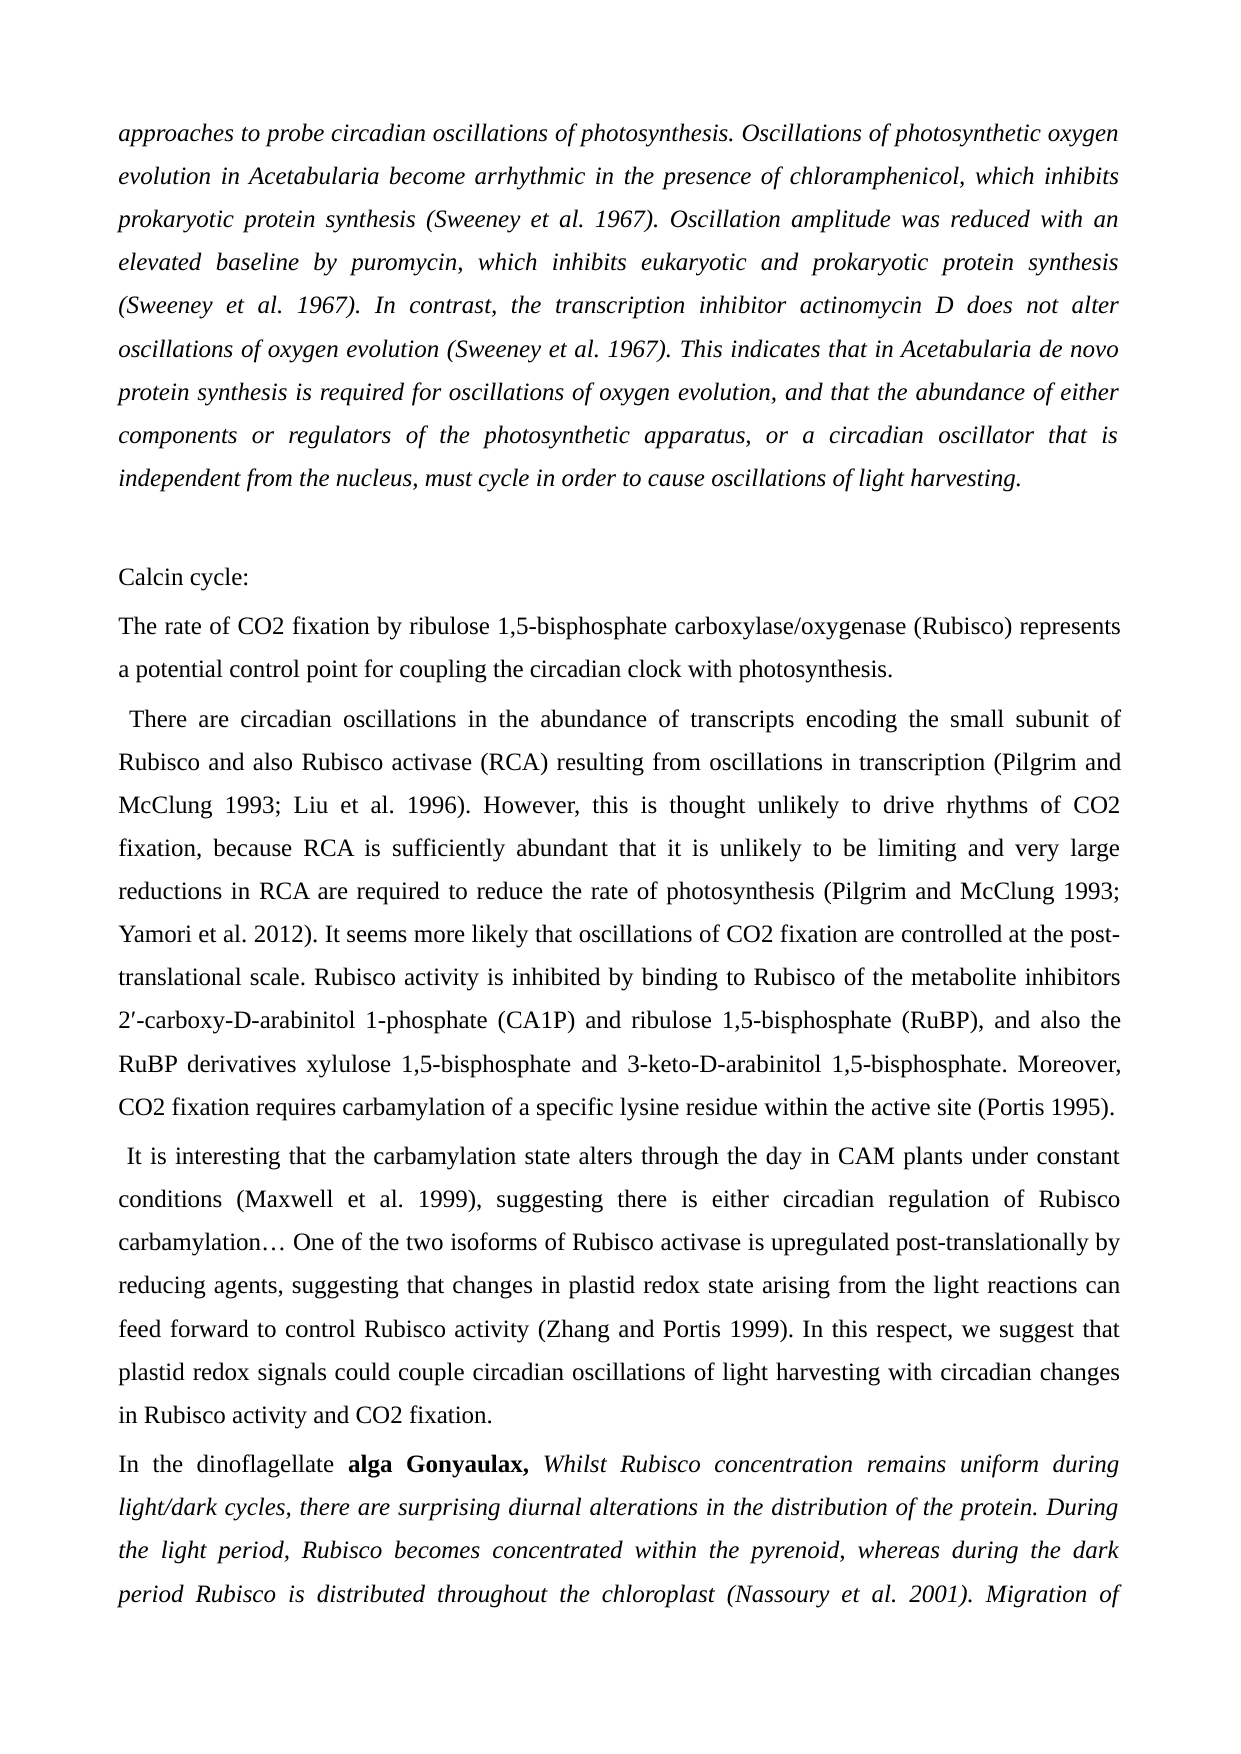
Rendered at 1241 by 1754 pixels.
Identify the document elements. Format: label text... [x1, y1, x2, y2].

text The rate of CO2 fixation by ribulose 1,5-bisphosphate carboxylase/oxygenase (Rubisco) represents a potential control point for coupling the circadian clock with photosynthesis. [118, 611, 1122, 683]
text Calcin cycle: [118, 562, 1122, 591]
text approaches to probe circadian oscillations of photosynthesis. Oscillations of photosynthetic oxygen evolution in Acetabularia become arrhythmic in the presence of chloramphenicol, which inhibits prokaryotic protein synthesis (Sweeney et al. 1967). Oscillation amplitude was reduced with an elevated baseline by puromycin, which inhibits eukaryotic and prokaryotic protein synthesis (Sweeney et al. 1967). In contrast, the transcription inhibitor actinomycin D does not alter oscillations of oxygen evolution (Sweeney et al. 1967). This indicates that in Acetabularia de novo protein synthesis is required for oscillations of oxygen evolution, and that the abundance of either components or regulators of the photosynthetic apparatus, or a circadian oscillator that is independent from the nucleus, must cycle in order to cause oscillations of light harvesting. [118, 118, 1122, 492]
text There are circadian oscillations in the abundance of transcripts encoding the small subunit of Rubisco and also Rubisco activase (RCA) resulting from oscillations in transcription (Pilgrim and McClung 1993; Liu et al. 1996). However, this is thought unlikely to drive rhythms of CO2 fixation, because RCA is sufficiently abundant that it is unlikely to be limiting and very large reductions in RCA are required to reduce the rate of photosynthesis (Pilgrim and McClung 1993; Yamori et al. 2012). It seems more likely that oscillations of CO2 fixation are controlled at the post-translational scale. Rubisco activity is inhibited by binding to Rubisco of the metabolite inhibitors 2′-carboxy-D-arabinitol 1-phosphate (CA1P) and ribulose 1,5-bisphosphate (RuBP), and also the RuBP derivatives xylulose 1,5-bisphosphate and 3-keto-D-arabinitol 1,5-bisphosphate. Moreover, CO2 fixation requires carbamylation of a specific lysine residue within the active site (Portis 1995). [118, 704, 1122, 1121]
text In the dinoflagellate alga Gonyaulax, Whilst Rubisco concentration remains uniform during light/dark cycles, there are surprising diurnal alterations in the distribution of the protein. During the light period, Rubisco becomes concentrated within the pyrenoid, whereas during the dark period Rubisco is distributed throughout the chloroplast (Nassoury et al. 2001). Migration of [118, 1449, 1122, 1607]
text It is interesting that the carbamylation state alters through the day in CAM plants under constant conditions (Maxwell et al. 1999), suggesting there is either circadian regulation of Rubisco carbamylation… One of the two isoforms of Rubisco activase is upregulated post-translationally by reducing agents, suggesting that changes in plastid redox state arising from the light reactions can feed forward to control Rubisco activity (Zhang and Portis 1999). In this respect, we suggest that plastid redox signals could couple circadian oscillations of light harvesting with circadian changes in Rubisco activity and CO2 fixation. [118, 1141, 1122, 1429]
